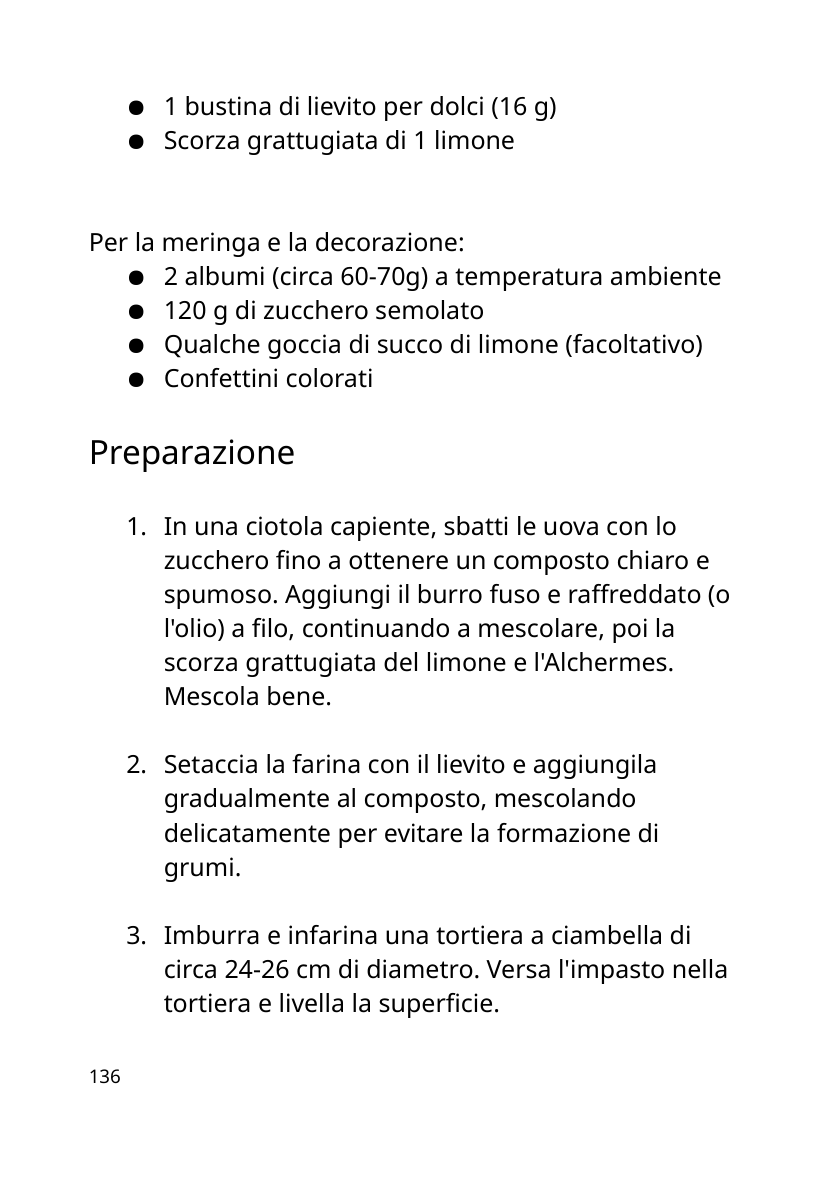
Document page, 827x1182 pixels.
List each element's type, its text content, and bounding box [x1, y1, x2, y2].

list 120 g di zucchero semolato [126, 293, 738, 327]
list In una ciotola capiente, sbatti le uova con lo zucchero fino a ottenere un composto chiaro e spumoso. Aggiungi il burro fuso e raffreddato (o l'olio) a filo, continuando a mescolare, poi la scorza grattugiata del limone e l'Alchermes. Mescola bene. [126, 509, 738, 713]
list Scorza grattugiata di 1 limone [126, 123, 738, 157]
text Per la meringa e la decorazione: [88, 225, 709, 259]
list Confettini colorati [126, 361, 738, 395]
list 1 bustina di lievito per dolci (16 g) [126, 88, 738, 123]
text Preparazione [88, 429, 732, 474]
list Qualche goccia di succo di limone (facoltativo) [126, 327, 738, 361]
list 2 albumi (circa 60-70g) a temperatura ambiente [126, 259, 738, 293]
list Imburra e infarina una tortiera a ciambella di circa 24-26 cm di diametro. Versa l'impasto nella tortiera e livella la superficie. [126, 917, 738, 1019]
list Setaccia la farina con il lievito e aggiungila gradualmente al composto, mescolando delicatamente per evitare la formazione di grumi. [126, 747, 738, 883]
